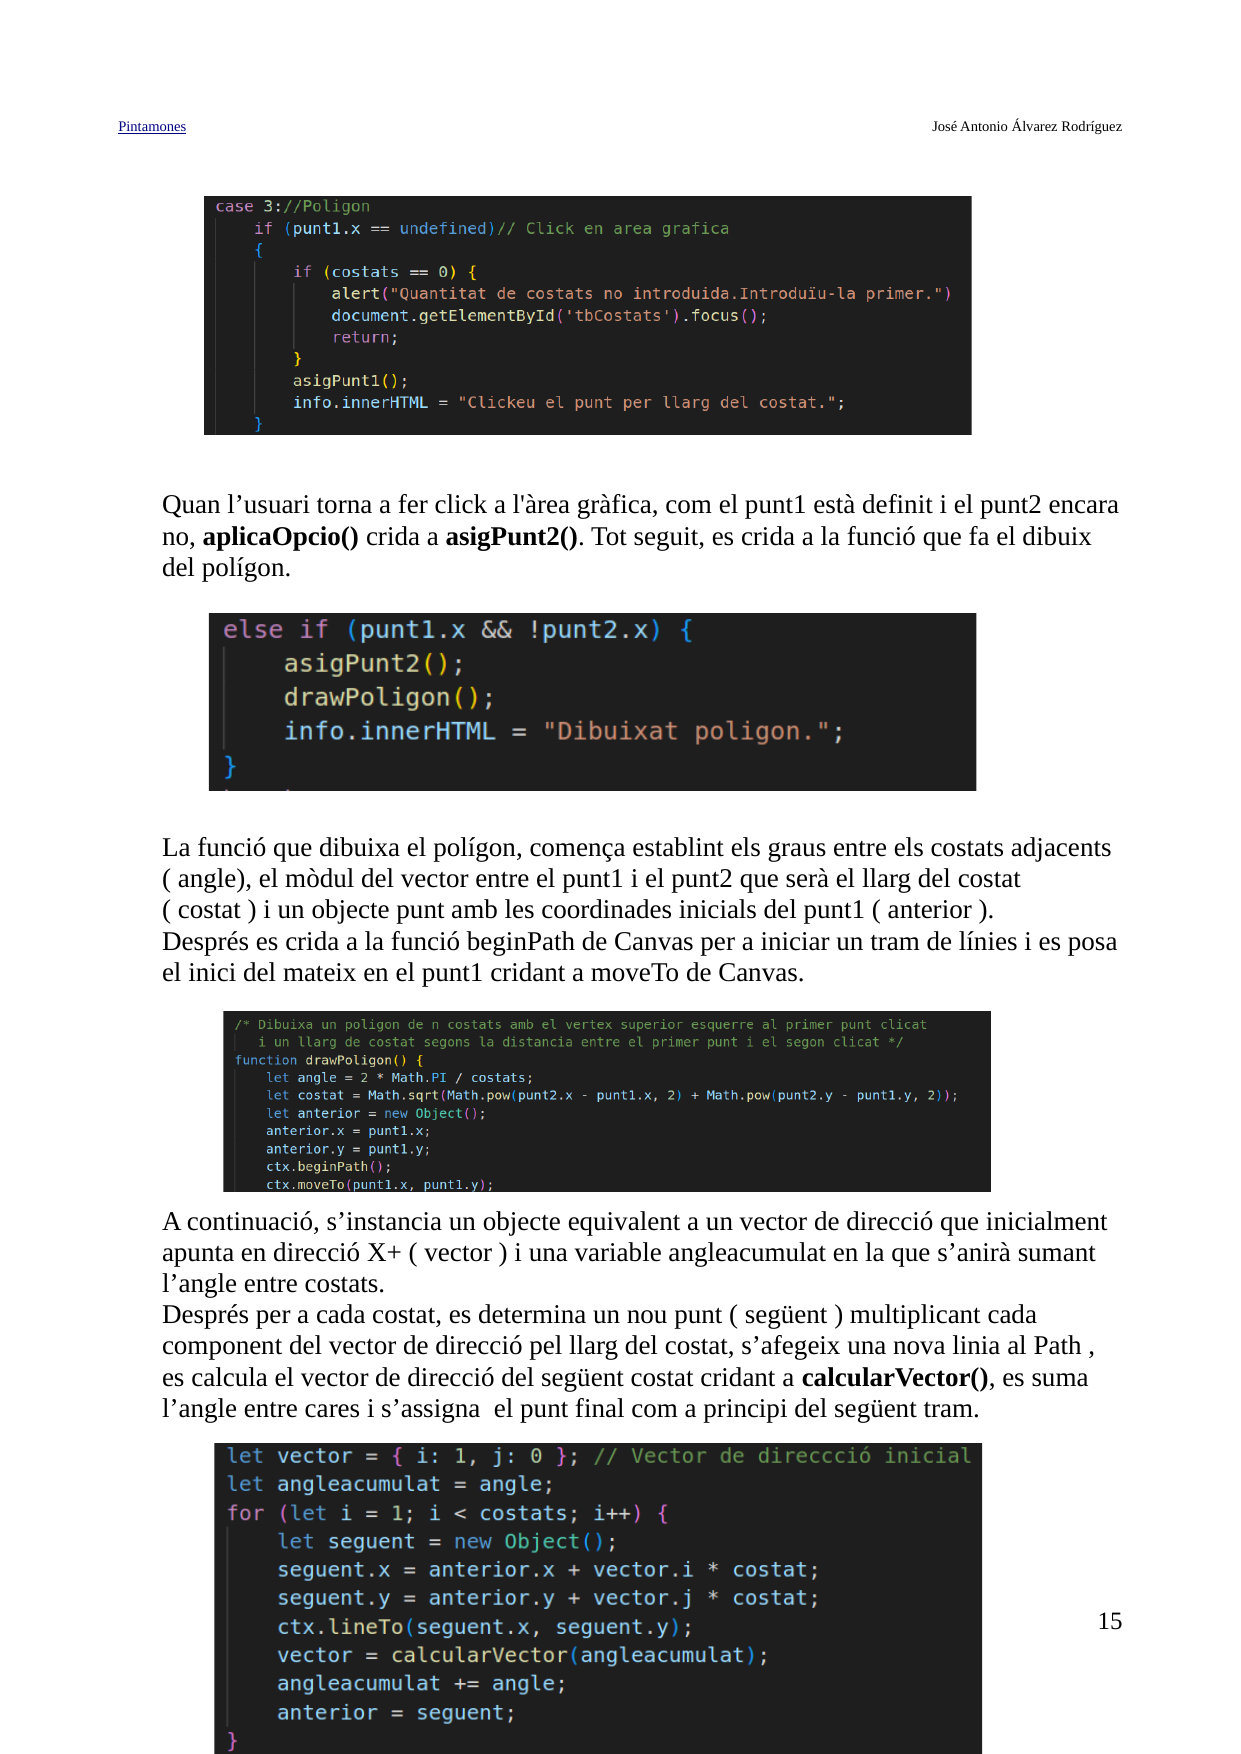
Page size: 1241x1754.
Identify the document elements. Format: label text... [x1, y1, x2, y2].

text La funció que dibuixa el polígon, comença establint els graus entre els costats adjacents ( angle), el mòdul del vector entre el punt1 i el punt2 que serà el llarg del costat ( costat ) i un objecte punt amb les coordinades inicials del punt1 ( anterior ). [162, 831, 1122, 924]
text Després es crida a la funció beginPath de Canvas per a iniciar un tram de línies i es posa el inici del mateix en el punt1 cridant a moveTo de Canvas. [162, 924, 1122, 987]
picture [214, 1443, 983, 1754]
picture [208, 613, 977, 791]
text A continuació, s’instancia un objecte equivalent a un vector de direcció que inicialment apunta en direcció X+ ( vector ) i una variable angleacumulat en la que s’anirà sumant l’angle entre costats. [162, 1205, 1122, 1298]
picture [223, 1011, 991, 1192]
text Quan l’usuari torna a fer click a l'àrea gràfica, com el punt1 està definit i el punt2 encara no, aplicaOpcio() crida a asigPunt2(). Tot seguit, es crida a la funció que fa el dibuix del polígon. [162, 488, 1122, 582]
text Després per a cada costat, es determina un nou punt ( següent ) multiplicant cada component del vector de direcció pel llarg del costat, s’afegeix una nova linia al Path , es calcula el vector de direcció del següent costat cridant a calcularVector(), es suma l’angle entre cares i s’assigna el punt final com a principi del següent tram. [162, 1298, 1122, 1423]
picture [204, 196, 972, 435]
